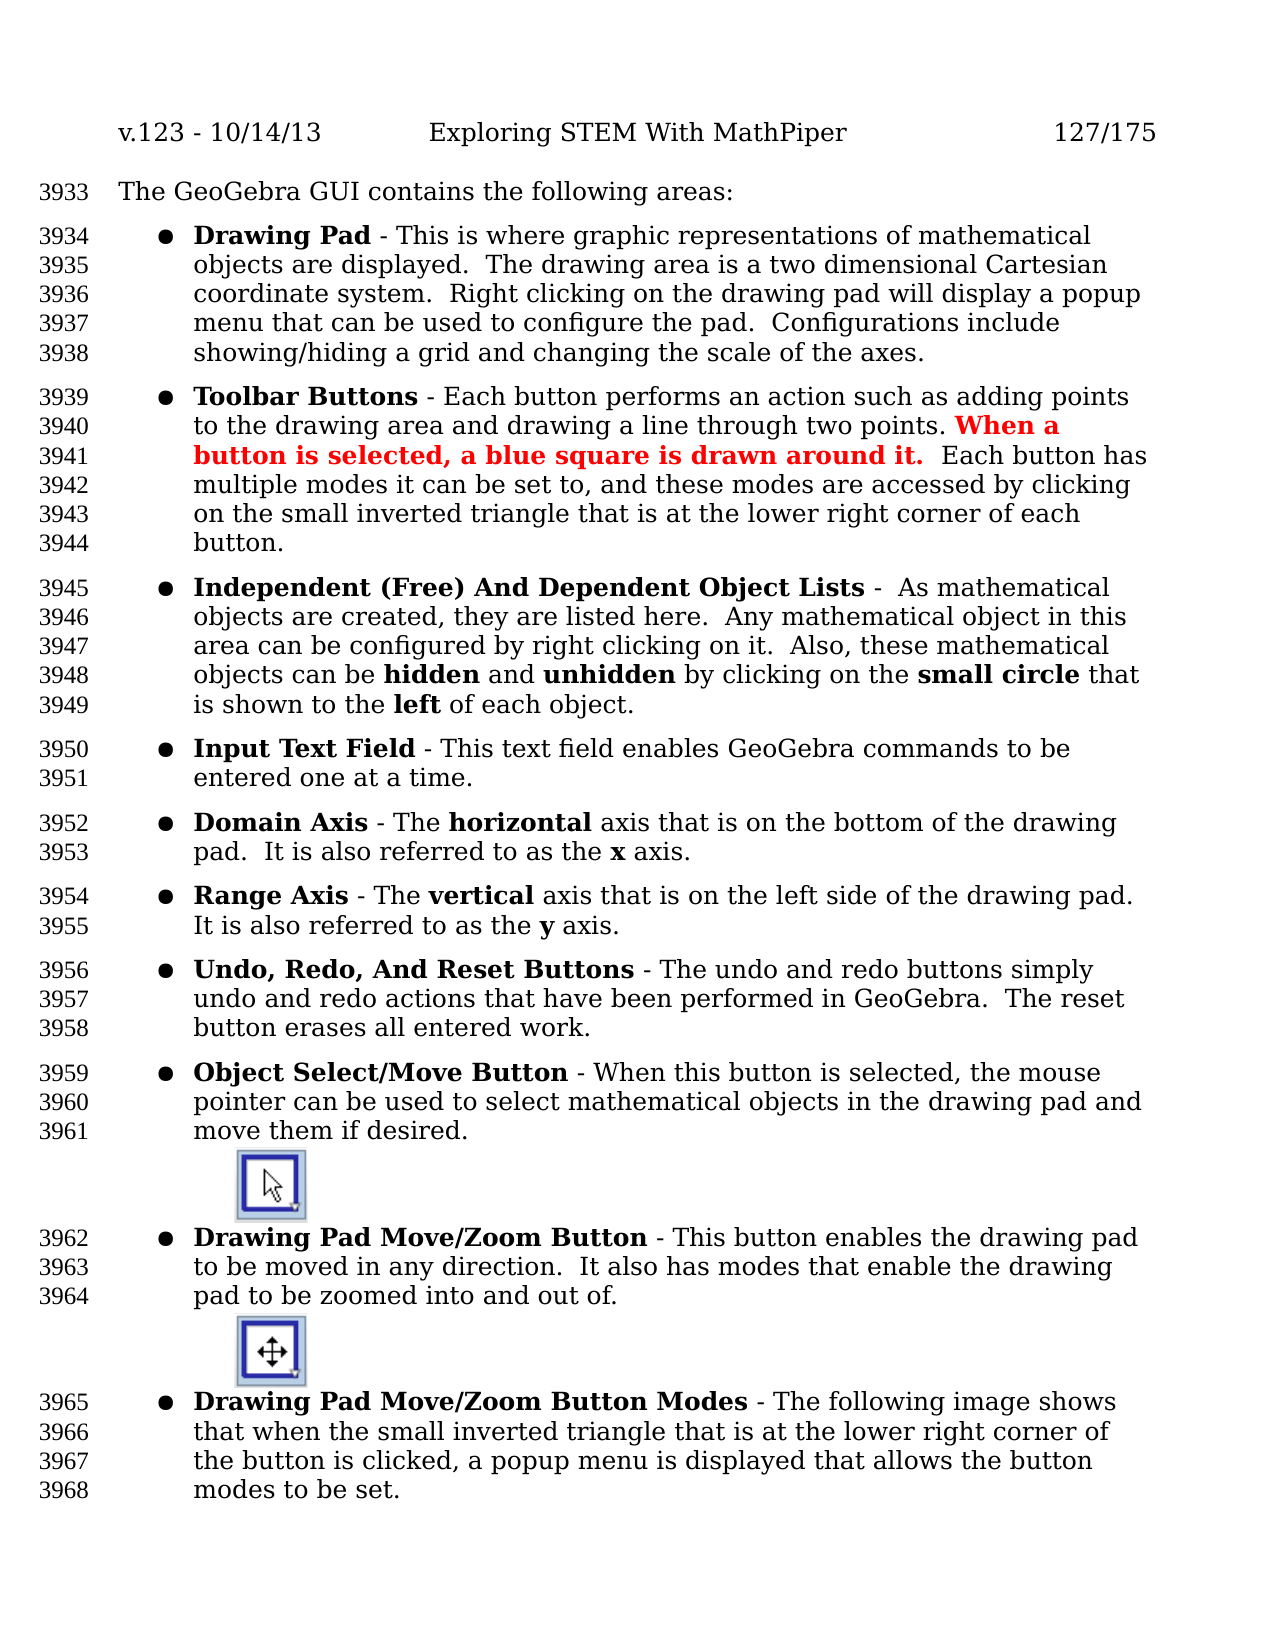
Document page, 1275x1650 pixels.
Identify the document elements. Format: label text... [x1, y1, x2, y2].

list Drawing Pad Move/Zoom Button Modes - The following image shows that when the small inverted triangle that is at the lower right corner of the button is clicked, a popup menu is displayed that allows the button modes to be set. [156, 1385, 1157, 1504]
list Domain Axis - The horizontal axis that is on the bottom of the drawing pad. It is also referred to as the x axis. [156, 808, 1157, 866]
list Independent (Free) And Dependent Object Lists - As mathematical objects are created, they are listed here. Any mathematical object in this area can be configured by right clicking on it. Also, these mathematical objects can be hidden and unhidden by clicking on the small circle that is shown to the left of each object. [156, 573, 1157, 719]
list Undo, Redo, And Reset Buttons - The undo and redo buttons simply undo and redo actions that have been performed in GeoGebra. The reset button erases all entered work. [156, 955, 1157, 1043]
text The GeoGebra GUI contains the following areas: [118, 177, 1157, 206]
list Object Select/Move Button - When this button is selected, the mouse pointer can be used to select mathematical objects in the drawing pad and move them if desired. [156, 1058, 1157, 1146]
picture [234, 1147, 308, 1223]
list Range Axis - The vertical axis that is on the left side of the drawing pad. It is also referred to as the y axis. [156, 881, 1157, 940]
list Toolbar Buttons - Each button performs an action such as adding points to the drawing area and drawing a line through two points. When a button is selected, a blue square is drawn around it. Each button has multiple modes it can be set to, and these modes are accessed by clicking on the small inverted triangle that is at the lower right corner of each button. [156, 382, 1157, 558]
list Input Text Field - This text field enables GeoGebra commands to be entered one at a time. [156, 734, 1157, 793]
list Drawing Pad Move/Zoom Button - This button enables the drawing pad to be moved in any direction. It also has modes that enable the drawing pad to be zoomed into and out of. [156, 1220, 1157, 1310]
picture [234, 1313, 308, 1388]
list Drawing Pad - This is where graphic representations of mathematical objects are displayed. The drawing area is a two dimensional Cartesian coordinate system. Right clicking on the drawing pad will display a popup menu that can be used to configure the pad. Configurations include showing/hiding a grid and changing the scale of the axes. [156, 221, 1157, 367]
